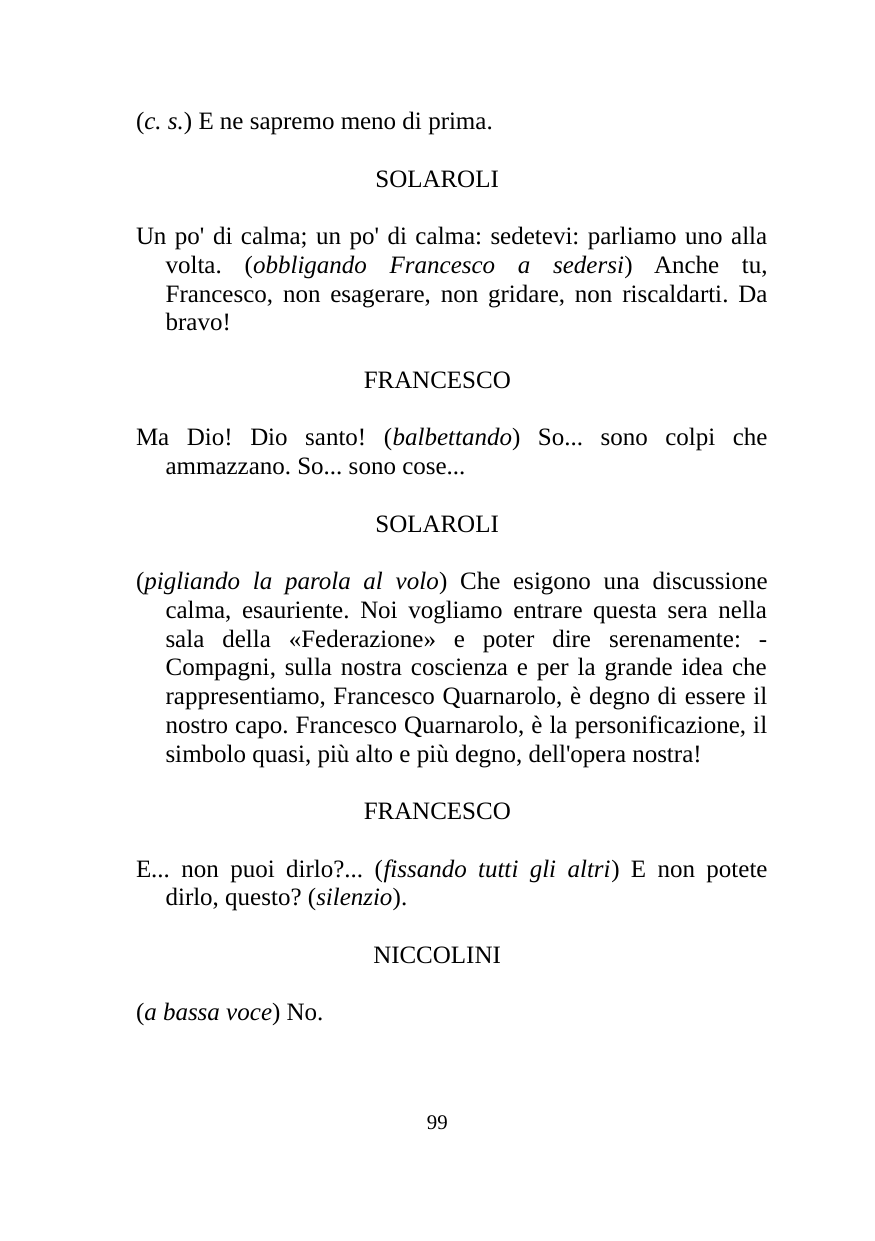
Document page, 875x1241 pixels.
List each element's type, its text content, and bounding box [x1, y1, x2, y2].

text (c. s.) E ne sapremo meno di prima. [136, 106, 768, 135]
text SOLAROLI [106, 164, 768, 192]
text FRANCESCO [106, 365, 768, 394]
text (pigliando la parola al volo) Che esigono una discussione calma, esauriente. Noi vogliamo entrare questa sera nella sala della «Federazione» e poter dire serenamente: - Compagni, sulla nostra coscienza e per la grande idea che rappresentiamo, Francesco Quarnarolo, è degno di essere il nostro capo. Francesco Quarnarolo, è la personificazione, il simbolo quasi, più alto e più degno, dell'opera nostra! [136, 566, 768, 767]
text E... non puoi dirlo?... (fissando tutti gli altri) E non potete dirlo, questo? (silenzio). [136, 854, 768, 911]
text Un po' di calma; un po' di calma: sedetevi: parliamo uno alla volta. (obbligando Francesco a sedersi) Anche tu, Francesco, non esagerare, non gridare, non riscaldarti. Da bravo! [136, 221, 768, 336]
text SOLAROLI [106, 509, 768, 537]
text FRANCESCO [106, 796, 768, 825]
text NICCOLINI [106, 940, 768, 969]
text Ma Dio! Dio santo! (balbettando) So... sono colpi che ammazzano. So... sono cose... [136, 422, 768, 480]
text (a bassa voce) No. [136, 997, 768, 1026]
